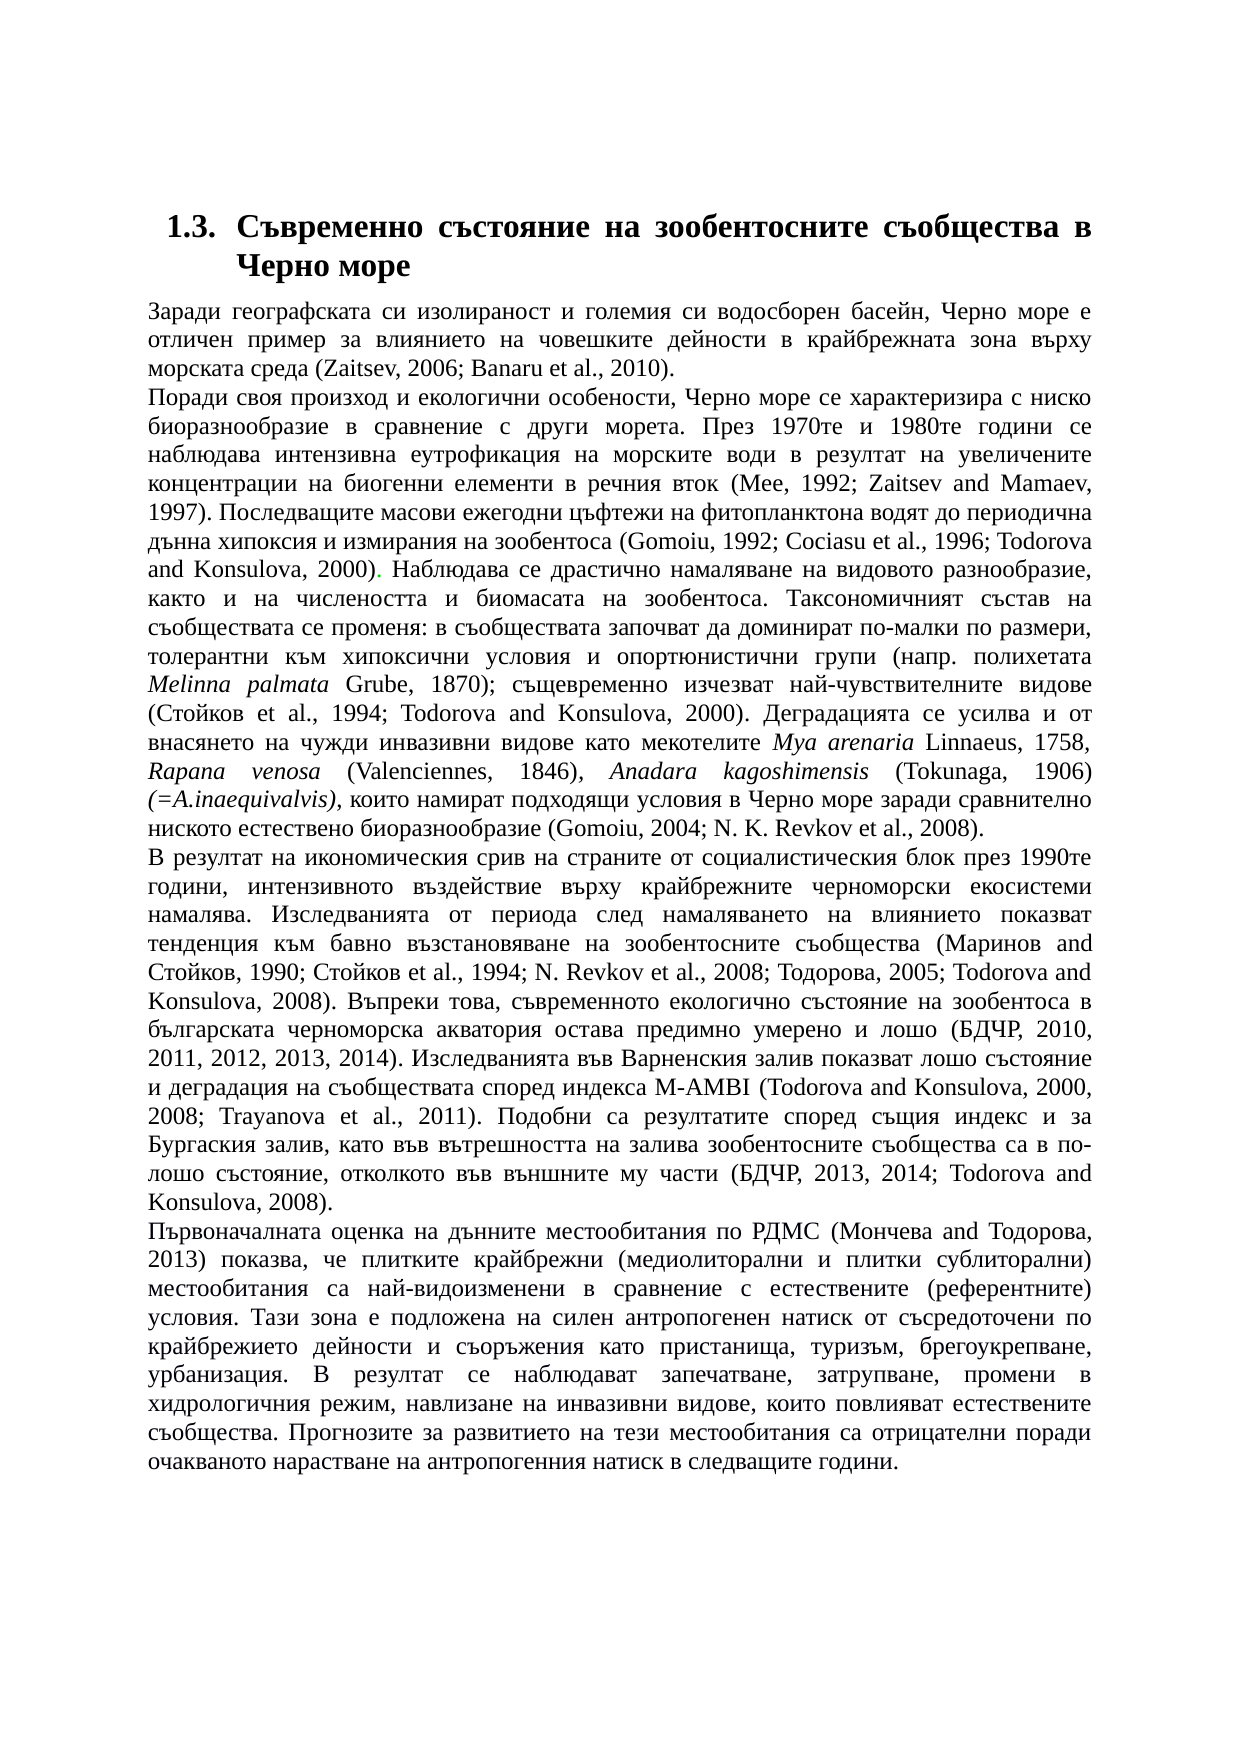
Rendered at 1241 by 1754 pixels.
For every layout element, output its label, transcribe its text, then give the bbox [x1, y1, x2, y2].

text Заради географската си изолираност и големия си водосборен басейн, Черно море е отличен пример за влиянието на човешките дейности в крайбрежната зона върху морската среда (Zaitsev, 2006; Banaru et al., 2010). [148, 296, 1093, 382]
text Поради своя произход и екологични особености, Черно море се характеризира с ниско биоразнообразие в сравнение с други морета. През 1970те и 1980те години се наблюдава интензивна еутрофикация на морските води в резултат на увеличените концентрации на биогенни елементи в речния вток (Mee, 1992; Zaitsev and Mamaev, 1997). Последващите масови ежегодни цъфтежи на фитопланктона водят до периодична дънна хипоксия и измирания на зообентоса (Gomoiu, 1992; Cociasu et al., 1996; Todorova and Konsulova, 2000). Наблюдава се драстично намаляване на видовото разнообразие, както и на числеността и биомасата на зообентоса. Таксономичният състав на съобществата се променя: в съобществата започват да доминират по-малки по размери, толерантни към хипоксични условия и опортюнистични групи (напр. полихетата Melinna palmatа Grube, 1870); същевременно изчезват най-чувствителните видове (Стойков et al., 1994; Todorova and Konsulova, 2000). Деградацията се усилва и от внасянето на чужди инвазивни видове като мекотелите Mya arenaria Linnaeus, 1758, Rapana venosa (Valenciennes, 1846), Anadara kagoshimensis (Tokunaga, 1906) (=A.inaequivalvis), които намират подходящи условия в Черно море заради сравнително ниското естествено биоразнообразие (Gomoiu, 2004; N. K. Revkov et al., 2008). [148, 382, 1093, 842]
subtitle Съвременно състояние на зообентосните съобщества в Черно море [224, 207, 1093, 283]
text Първоначалната оценка на дънните местообитания по РДМС (Мончева and Тодорова, 2013) показва, че плитките крайбрежни (медиолиторални и плитки сублиторални) местообитания са най-видоизменени в сравнение с естествените (референтните) условия. Тази зона е подложена на силен антропогенен натиск от съсредоточени по крайбрежието дейности и съоръжения като пристанища, туризъм, брегоукрепване, урбанизация. В резултат се наблюдават запечатване, затрупване, промени в хидрологичния режим, навлизане на инвазивни видове, които повлияват естествените съобщества. Прогнозите за развитието на тези местообитания са отрицателни поради очакваното нарастване на антропогенния натиск в следващите години. [148, 1216, 1093, 1474]
text В резултат на икономическия срив на страните от социалистическия блок през 1990те години, интензивното въздействие върху крайбрежните черноморски екосистеми намалява. Изследванията от периода след намаляването на влиянието показват тенденция към бавно възстановяване на зообентосните съобщества (Маринов and Стойков, 1990; Стойков et al., 1994; N. Revkov et al., 2008; Тодорова, 2005; Todorova and Konsulova, 2008). Въпреки това, съвременното екологично състояние на зообентоса в българската черноморска акватория остава предимно умерено и лошо (БДЧР, 2010, 2011, 2012, 2013, 2014). Изследванията във Варненския залив показват лошо състояние и деградация на съобществата според индекса M-AMBI (Todorova and Konsulova, 2000, 2008; Trayanova et al., 2011). Подобни са резултатите според същия индекс и за Бургаския залив, като във вътрешността на залива зообентосните съобщества са в по-лошо състояние, отколкото във външните му части (БДЧР, 2013, 2014; Todorova and Konsulova, 2008). [148, 842, 1093, 1216]
